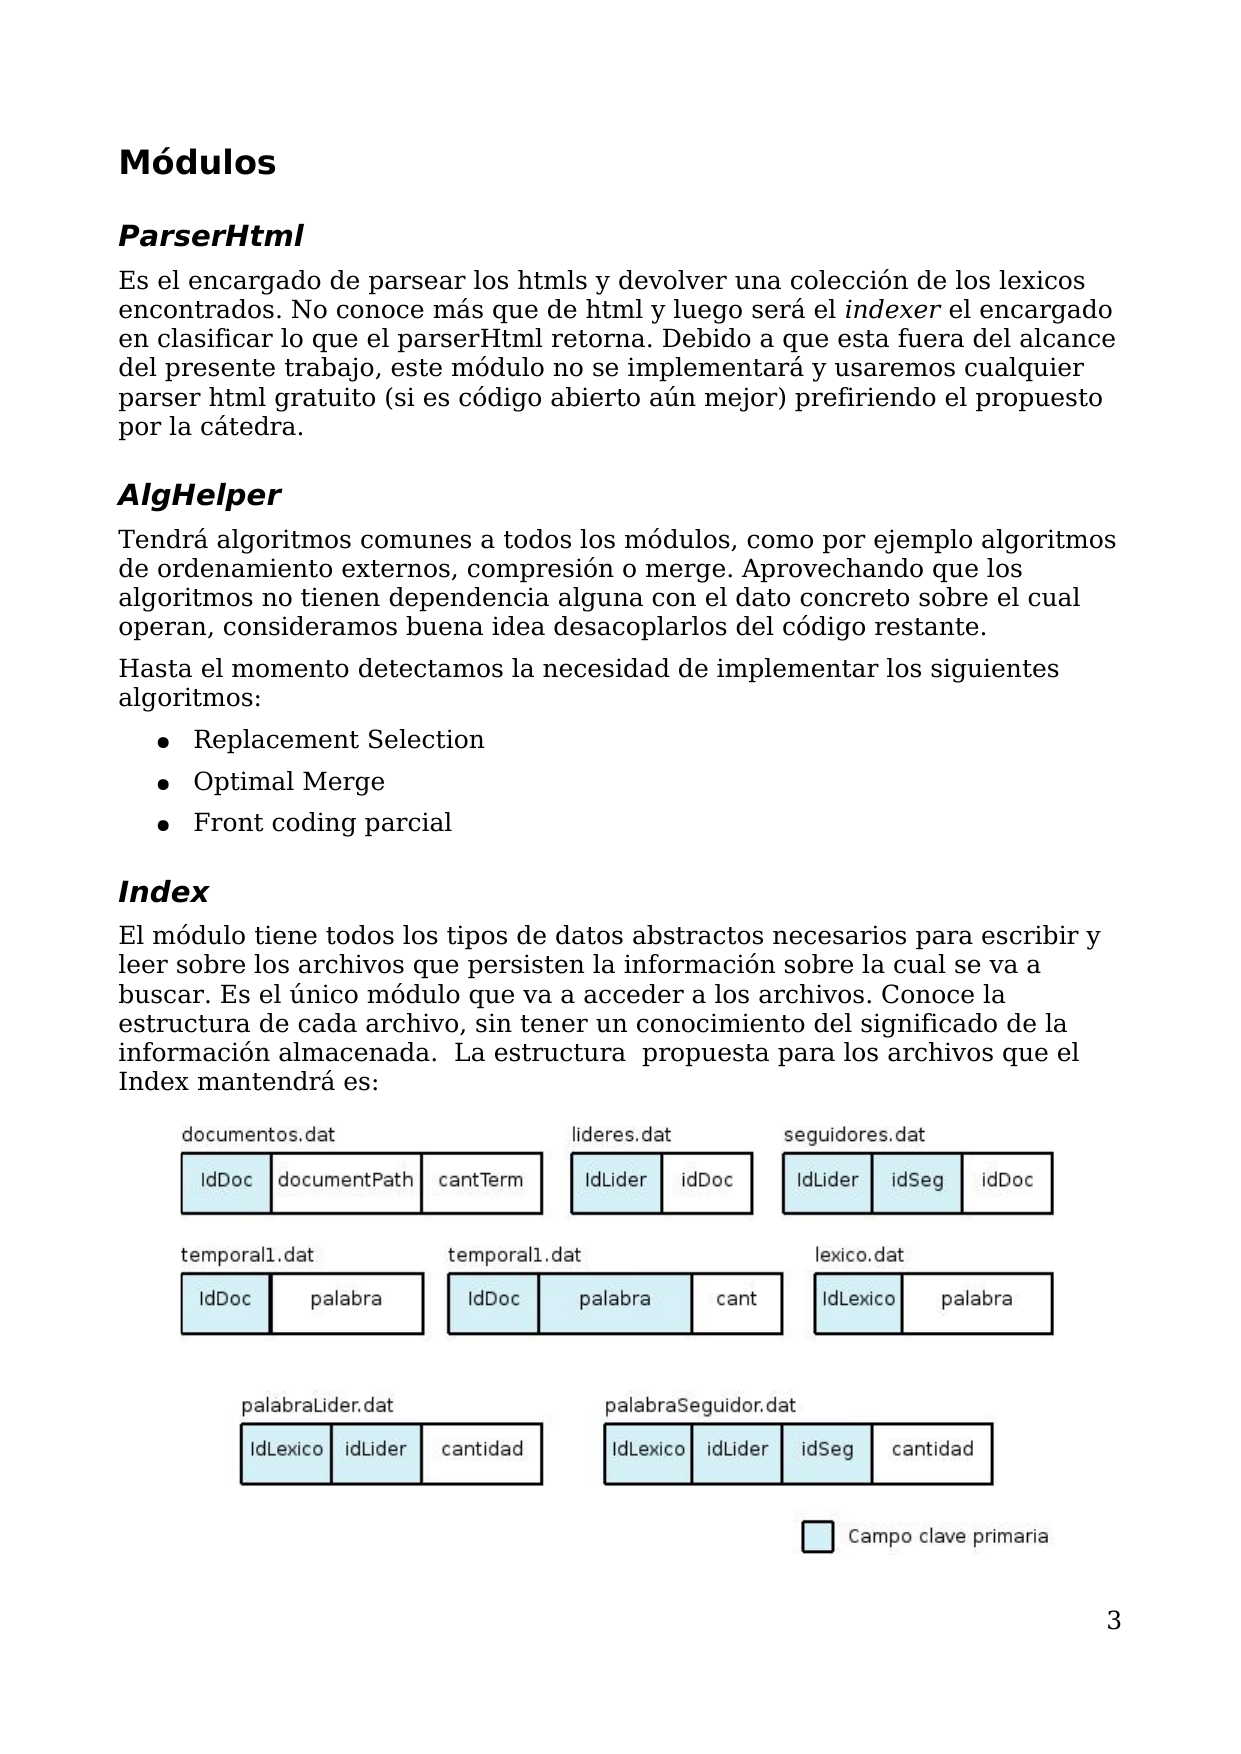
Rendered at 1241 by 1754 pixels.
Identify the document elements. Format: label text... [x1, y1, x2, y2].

text Tendrá algoritmos comunes a todos los módulos, como por ejemplo algoritmos de ordenamiento externos, compresión o merge. Aprovechando que los algoritmos no tienen dependencia alguna con el dato concreto sobre el cual operan, consideramos buena idea desacoplarlos del código restante. [118, 525, 1122, 642]
subtitle AlgHelper [118, 479, 1122, 513]
picture [180, 1126, 1054, 1555]
text Hasta el momento detectamos la necesidad de implementar los siguientes algoritmos: [118, 654, 1122, 713]
subtitle Index [118, 875, 1122, 909]
list Replacement Selection [156, 725, 1122, 754]
subtitle ParserHtml [118, 220, 1122, 254]
list Optimal Merge [156, 767, 1122, 796]
list Front coding parcial [156, 808, 1122, 838]
subtitle Módulos [118, 143, 1122, 182]
text Es el encargado de parsear los htmls y devolver una colección de los lexicos encontrados. No conoce más que de html y luego será el indexer el encargado en clasificar lo que el parserHtml retorna. Debido a que esta fuera del alcance del presente trabajo, este módulo no se implementará y usaremos cualquier parser html gratuito (si es código abierto aún mejor) prefiriendo el propuesto por la cátedra. [118, 266, 1122, 441]
text El módulo tiene todos los tipos de datos abstractos necesarios para escribir y leer sobre los archivos que persisten la información sobre la cual se va a buscar. Es el único módulo que va a acceder a los archivos. Conoce la estructura de cada archivo, sin tener un conocimiento del significado de la información almacenada. La estructura propuesta para los archivos que el Index mantendrá es: [118, 922, 1122, 1097]
